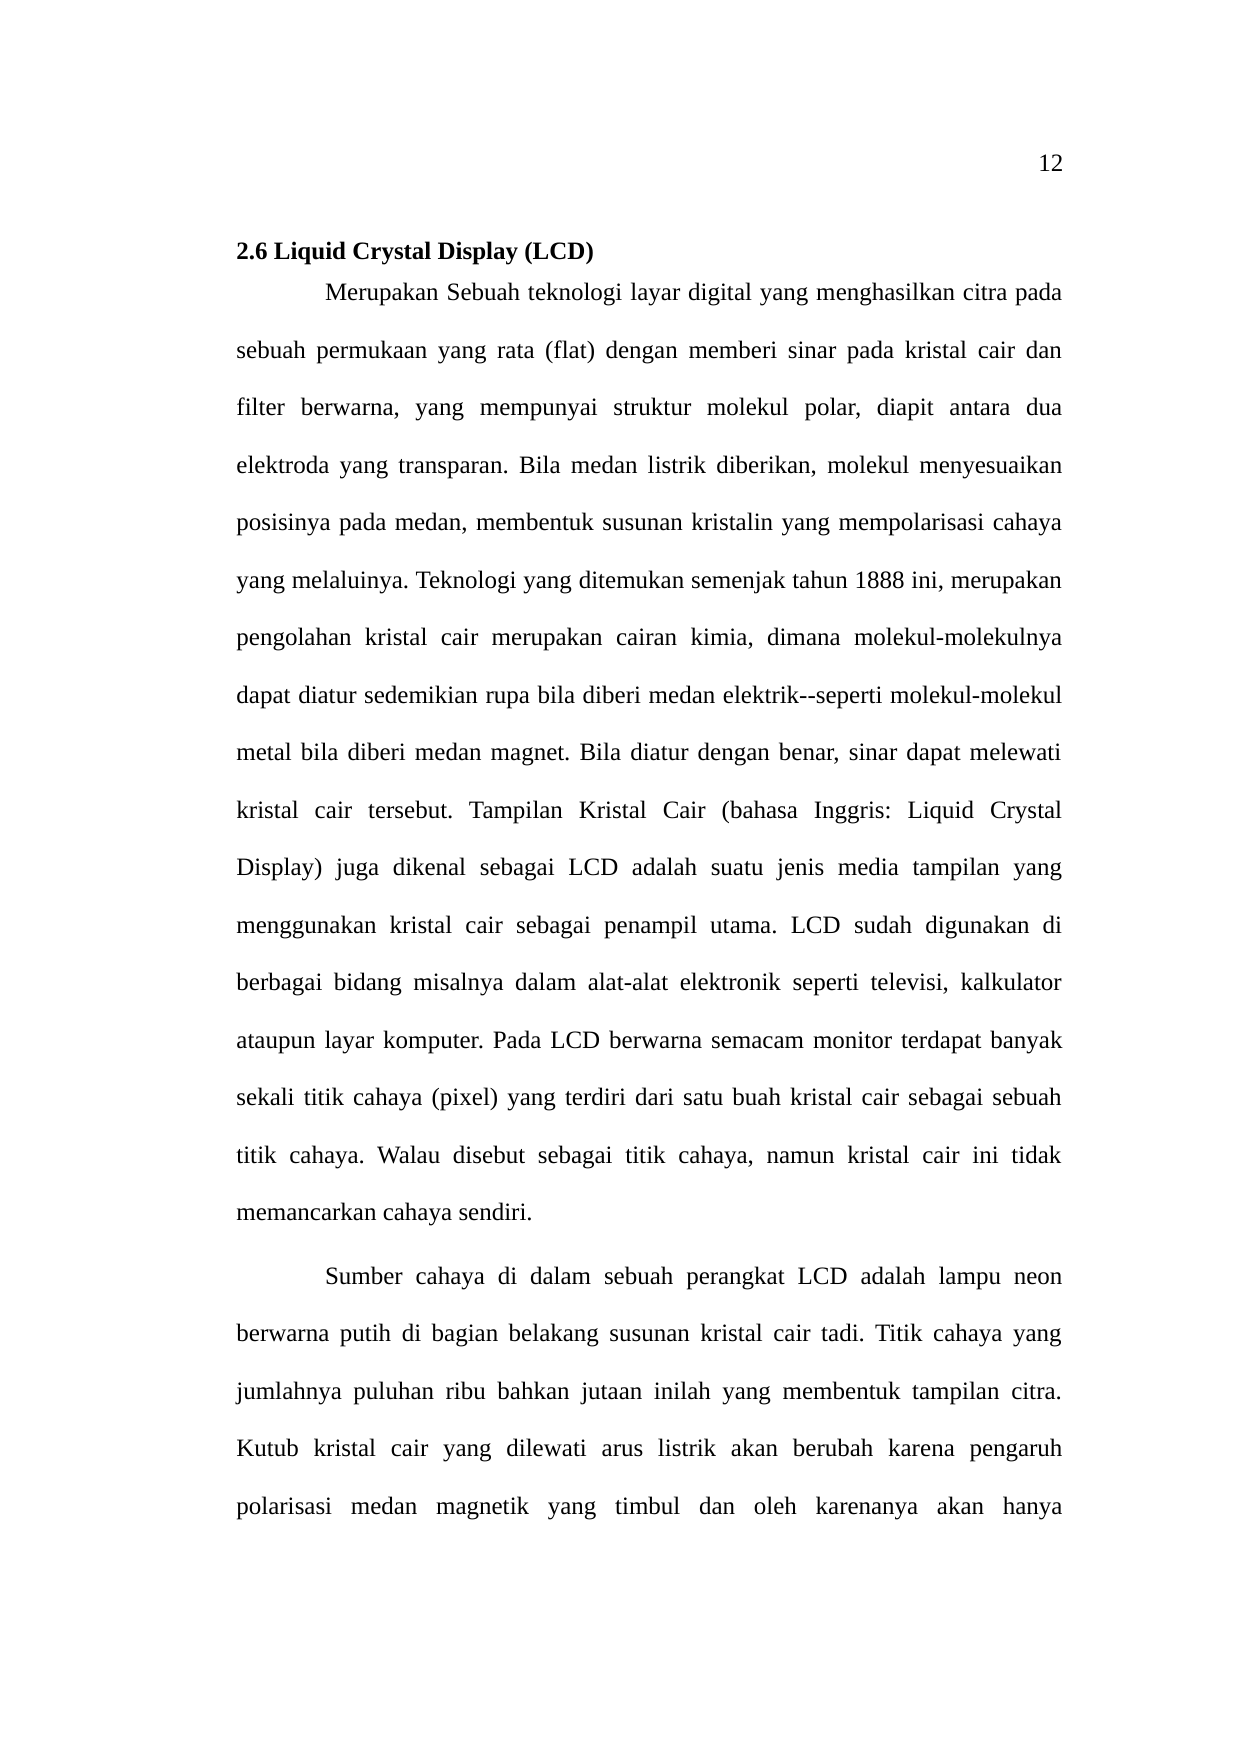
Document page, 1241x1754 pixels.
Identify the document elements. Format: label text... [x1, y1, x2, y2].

text Merupakan Sebuah teknologi layar digital yang menghasilkan citra pada sebuah permukaan yang rata (flat) dengan memberi sinar pada kristal cair dan filter berwarna, yang mempunyai struktur molekul polar, diapit antara dua elektroda yang transparan. Bila medan listrik diberikan, molekul menyesuaikan posisinya pada medan, membentuk susunan kristalin yang mempolarisasi cahaya yang melaluinya. Teknologi yang ditemukan semenjak tahun 1888 ini, merupakan pengolahan kristal cair merupakan cairan kimia, dimana molekul-molekulnya dapat diatur sedemikian rupa bila diberi medan elektrik--seperti molekul-molekul metal bila diberi medan magnet. Bila diatur dengan benar, sinar dapat melewati kristal cair tersebut. Tampilan Kristal Cair (bahasa Inggris: Liquid Crystal Display) juga dikenal sebagai LCD adalah suatu jenis media tampilan yang menggunakan kristal cair sebagai penampil utama. LCD sudah digunakan di berbagai bidang misalnya dalam alat-alat elektronik seperti televisi, kalkulator ataupun layar komputer. Pada LCD berwarna semacam monitor terdapat banyak sekali titik cahaya (pixel) yang terdiri dari satu buah kristal cair sebagai sebuah titik cahaya. Walau disebut sebagai titik cahaya, namun kristal cair ini tidak memancarkan cahaya sendiri. [236, 277, 1063, 1226]
text Sumber cahaya di dalam sebuah perangkat LCD adalah lampu neon berwarna putih di bagian belakang susunan kristal cair tadi. Titik cahaya yang jumlahnya puluhan ribu bahkan jutaan inilah yang membentuk tampilan citra. Kutub kristal cair yang dilewati arus listrik akan berubah karena pengaruh polarisasi medan magnetik yang timbul dan oleh karenanya akan hanya [236, 1261, 1063, 1519]
subtitle Liquid Crystal Display (LCD) [236, 236, 1063, 265]
